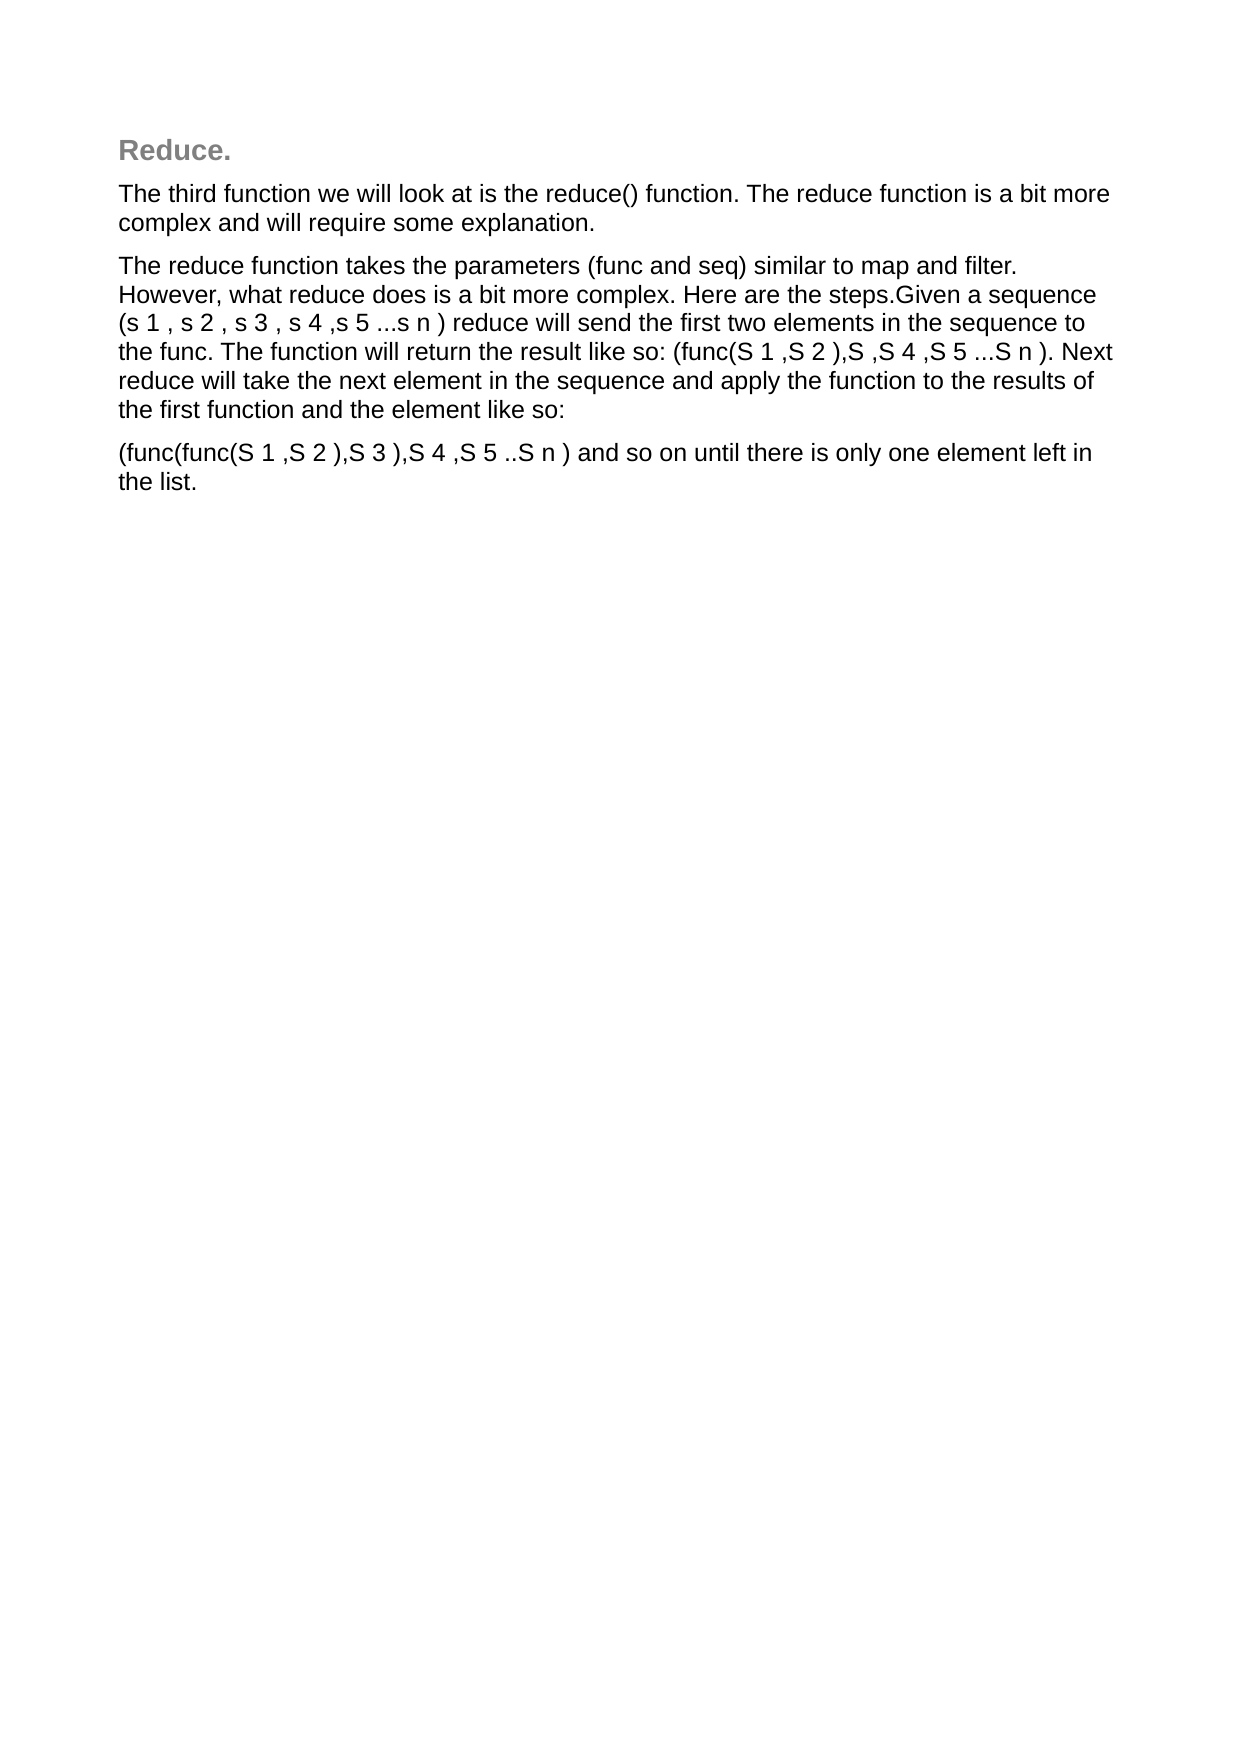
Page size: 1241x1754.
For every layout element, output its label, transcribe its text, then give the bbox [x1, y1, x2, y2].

text The reduce function takes the parameters (func and seq) similar to map and filter. However, what reduce does is a bit more complex. Here are the steps.Given a sequence (s 1 , s 2 , s 3 , s 4 ,s 5 ...s n ) reduce will send the first two elements in the sequence to the func. The function will return the result like so: (func(S 1 ,S 2 ),S ,S 4 ,S 5 ...S n ). Next reduce will take the next element in the sequence and apply the function to the results of the first function and the element like so: [118, 251, 1122, 423]
text (func(func(S 1 ,S 2 ),S 3 ),S 4 ,S 5 ..S n ) and so on until there is only one element left in the list. [118, 438, 1122, 495]
text The third function we will look at is the reduce() function. The reduce function is a bit more complex and will require some explanation. [118, 179, 1122, 236]
subtitle Reduce. [118, 133, 1122, 166]
